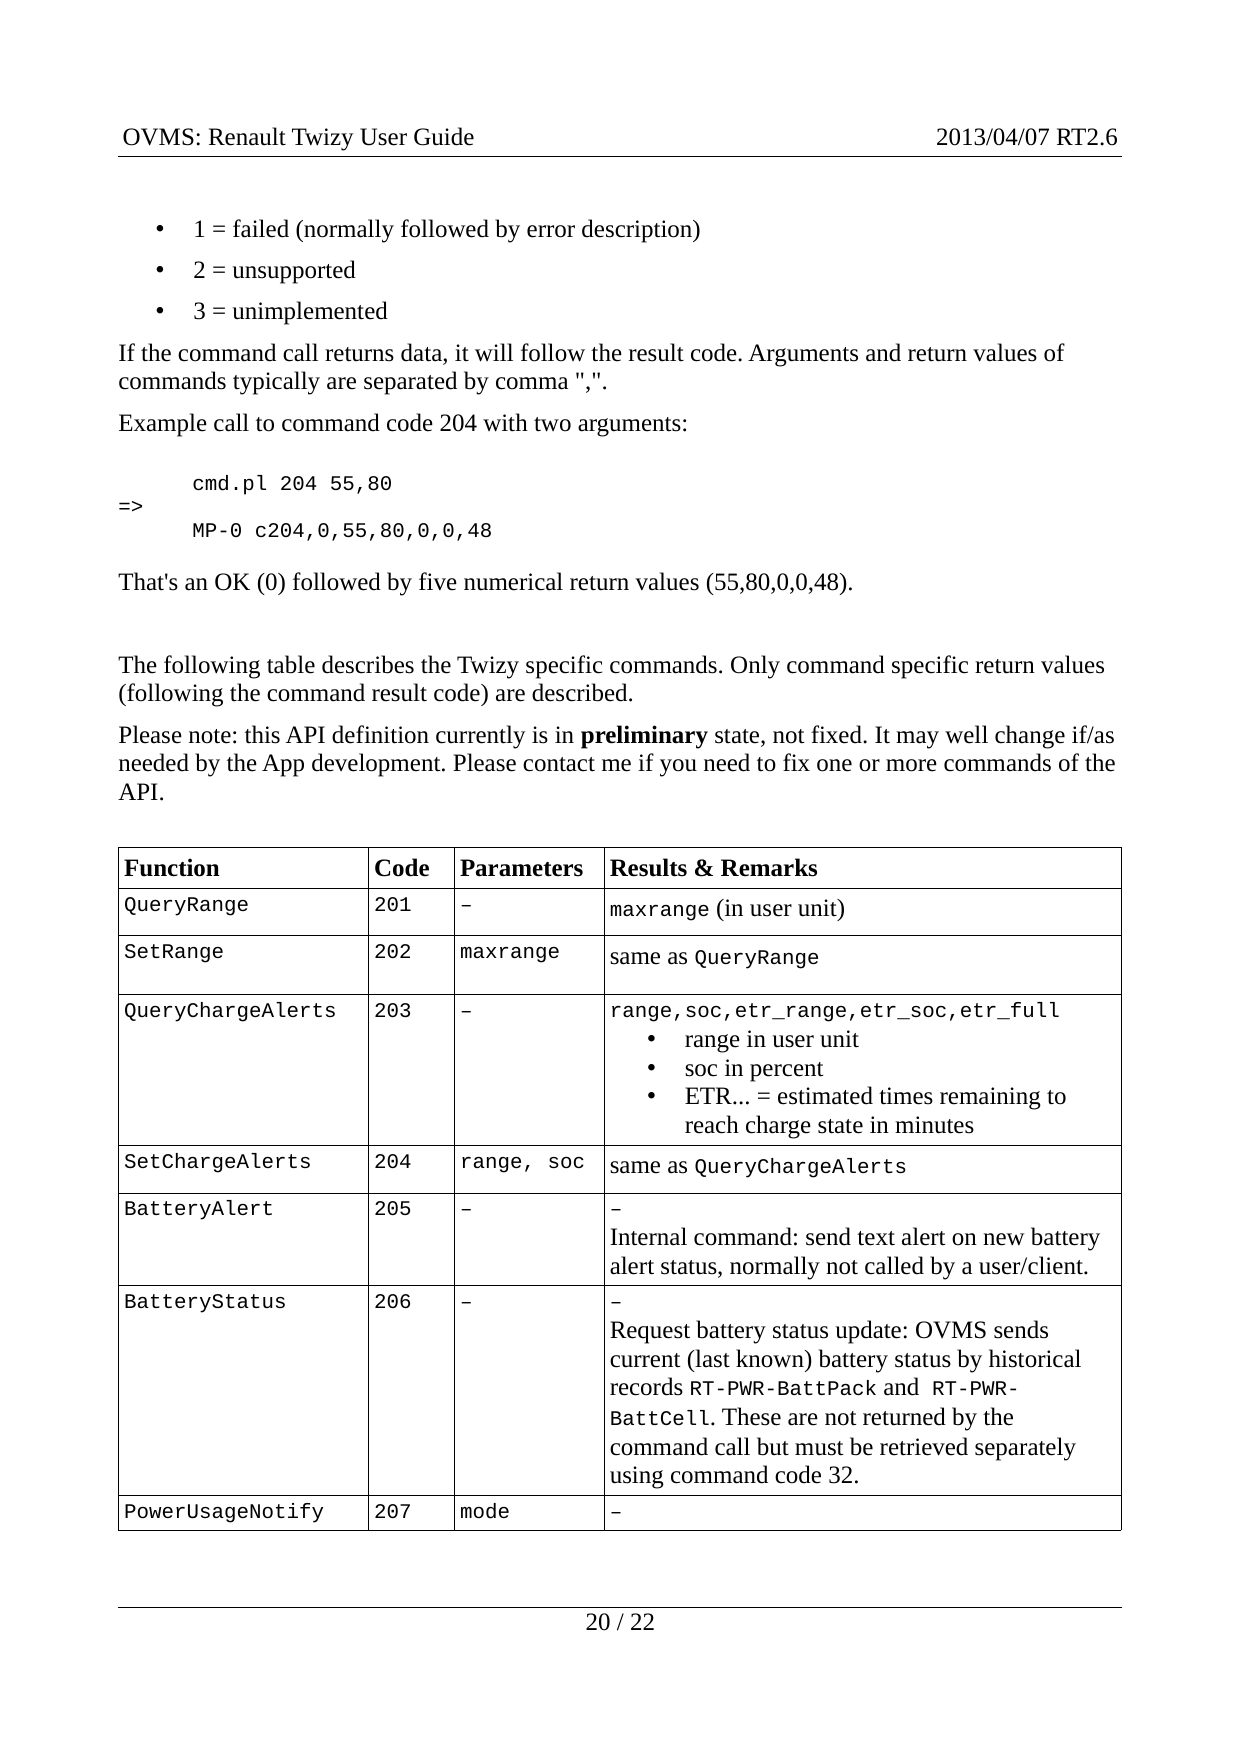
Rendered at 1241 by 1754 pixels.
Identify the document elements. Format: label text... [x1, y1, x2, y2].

table_cell SetChargeAlerts [119, 1146, 368, 1192]
table_cell mode [455, 1496, 604, 1530]
text That's an OK (0) followed by five numerical return values (55,80,0,0,48). [118, 567, 1122, 596]
table_cell maxrange (in user unit) [605, 889, 1121, 935]
table_cell PowerUsageNotify [119, 1496, 368, 1530]
list 2 = unsupported [156, 255, 1122, 284]
table_cell 202 [369, 936, 454, 994]
text cmd.pl 204 55,80 [118, 473, 1122, 496]
text Example call to command code 204 with two arguments: [118, 408, 1122, 436]
table_cell – Request battery status update: OVMS sends current (last known) battery status by historical records RT-PWR-BattPack and RT-PWR-BattCell. These are not returned by the command call but must be retrieved separately using command code 32. [605, 1286, 1121, 1495]
table_cell – [455, 1194, 604, 1285]
text => [118, 496, 1122, 520]
table_cell QueryChargeAlerts [119, 995, 368, 1145]
list 1 = failed (normally followed by error description) [156, 214, 1122, 243]
table_cell QueryRange [119, 889, 368, 935]
table_cell – [455, 889, 604, 935]
text The following table describes the Twizy specific commands. Only command specific return values (following the command result code) are described. [118, 650, 1122, 707]
table_cell – [455, 1286, 604, 1495]
table_cell SetRange [119, 936, 368, 994]
table_header Function [119, 848, 368, 888]
text MP-0 c204,0,55,80,0,0,48 [118, 520, 1122, 543]
table_cell same as QueryChargeAlerts [605, 1146, 1121, 1192]
table_cell maxrange [455, 936, 604, 994]
text If the command call returns data, it will follow the result code. Arguments and return values of commands typically are separated by comma ",". [118, 338, 1122, 395]
table_cell 203 [369, 995, 454, 1145]
list 3 = unimplemented [156, 296, 1122, 325]
table_cell – [455, 995, 604, 1145]
table_cell range,soc,etr_range,etr_soc,etr_full range in user unit soc in percent ETR... = estimated times remaining to reach charge state in minutes [605, 995, 1121, 1145]
table_header Results & Remarks [605, 848, 1121, 888]
table_cell 206 [369, 1286, 454, 1495]
table_cell – [605, 1496, 1121, 1530]
table_header Code [369, 848, 454, 888]
table_cell 201 [369, 889, 454, 935]
table_cell same as QueryRange [605, 936, 1121, 994]
text Please note: this API definition currently is in preliminary state, not fixed. It may well change if/as needed by the App development. Please contact me if you need to fix one or more commands of the API. [118, 720, 1122, 806]
table_header Parameters [455, 848, 604, 888]
table_cell 204 [369, 1146, 454, 1192]
table_cell BatteryAlert [119, 1194, 368, 1285]
table_cell 205 [369, 1194, 454, 1285]
table_cell BatteryStatus [119, 1286, 368, 1495]
table_cell range, soc [455, 1146, 604, 1192]
table_cell – Internal command: send text alert on new battery alert status, normally not called by a user/client. [605, 1194, 1121, 1285]
table_cell 207 [369, 1496, 454, 1530]
